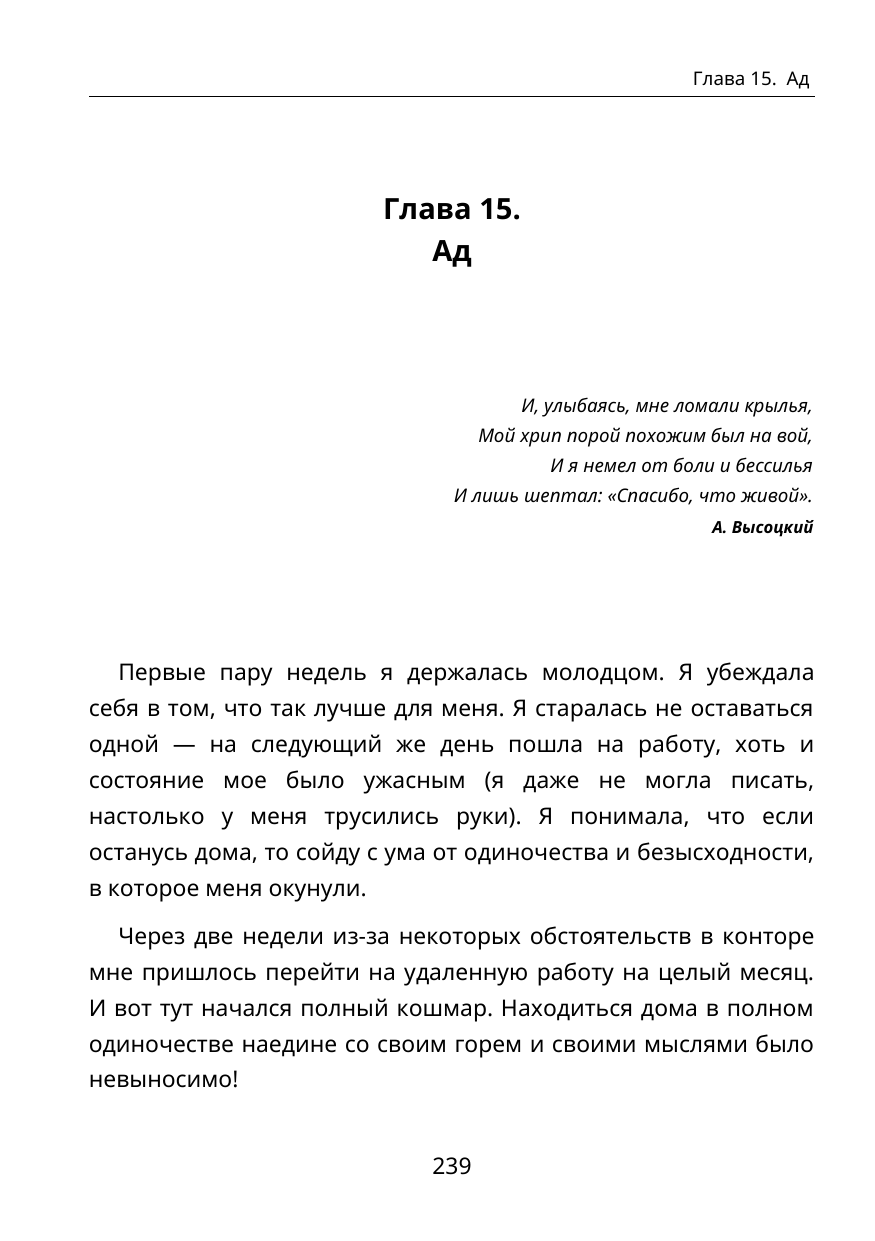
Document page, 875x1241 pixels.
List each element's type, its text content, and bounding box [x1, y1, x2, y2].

text Через две недели из-за некоторых обстоятельств в конторе мне пришлось перейти на удаленную работу на целый месяц. И вот тут начался полный кошмар. Находиться дома в полном одиночестве наедине со своим горем и своими мыслями было невыносимо! [88, 920, 815, 1095]
text И лишь шептал: «Спасибо, что живой». [236, 478, 815, 508]
subtitle Глава 15. Ад [88, 185, 815, 270]
text Первые пару недель я держалась молодцом. Я убеждала себя в том, что так лучше для меня. Я старалась не оставаться одной — на следующий же день пошла на работу, хоть и состояние мое было ужасным (я даже не могла писать, настолько у меня трусились руки). Я понимала, что если останусь дома, то сойду с ума от одиночества и безысходности, в которое меня окунули. [88, 656, 815, 903]
text И я немел от боли и бессилья [236, 448, 815, 478]
text И, улыбаясь, мне ломали крылья, [236, 388, 815, 418]
text А. Высоцкий [148, 508, 815, 538]
text Мой хрип порой похожим был на вой, [236, 418, 815, 448]
